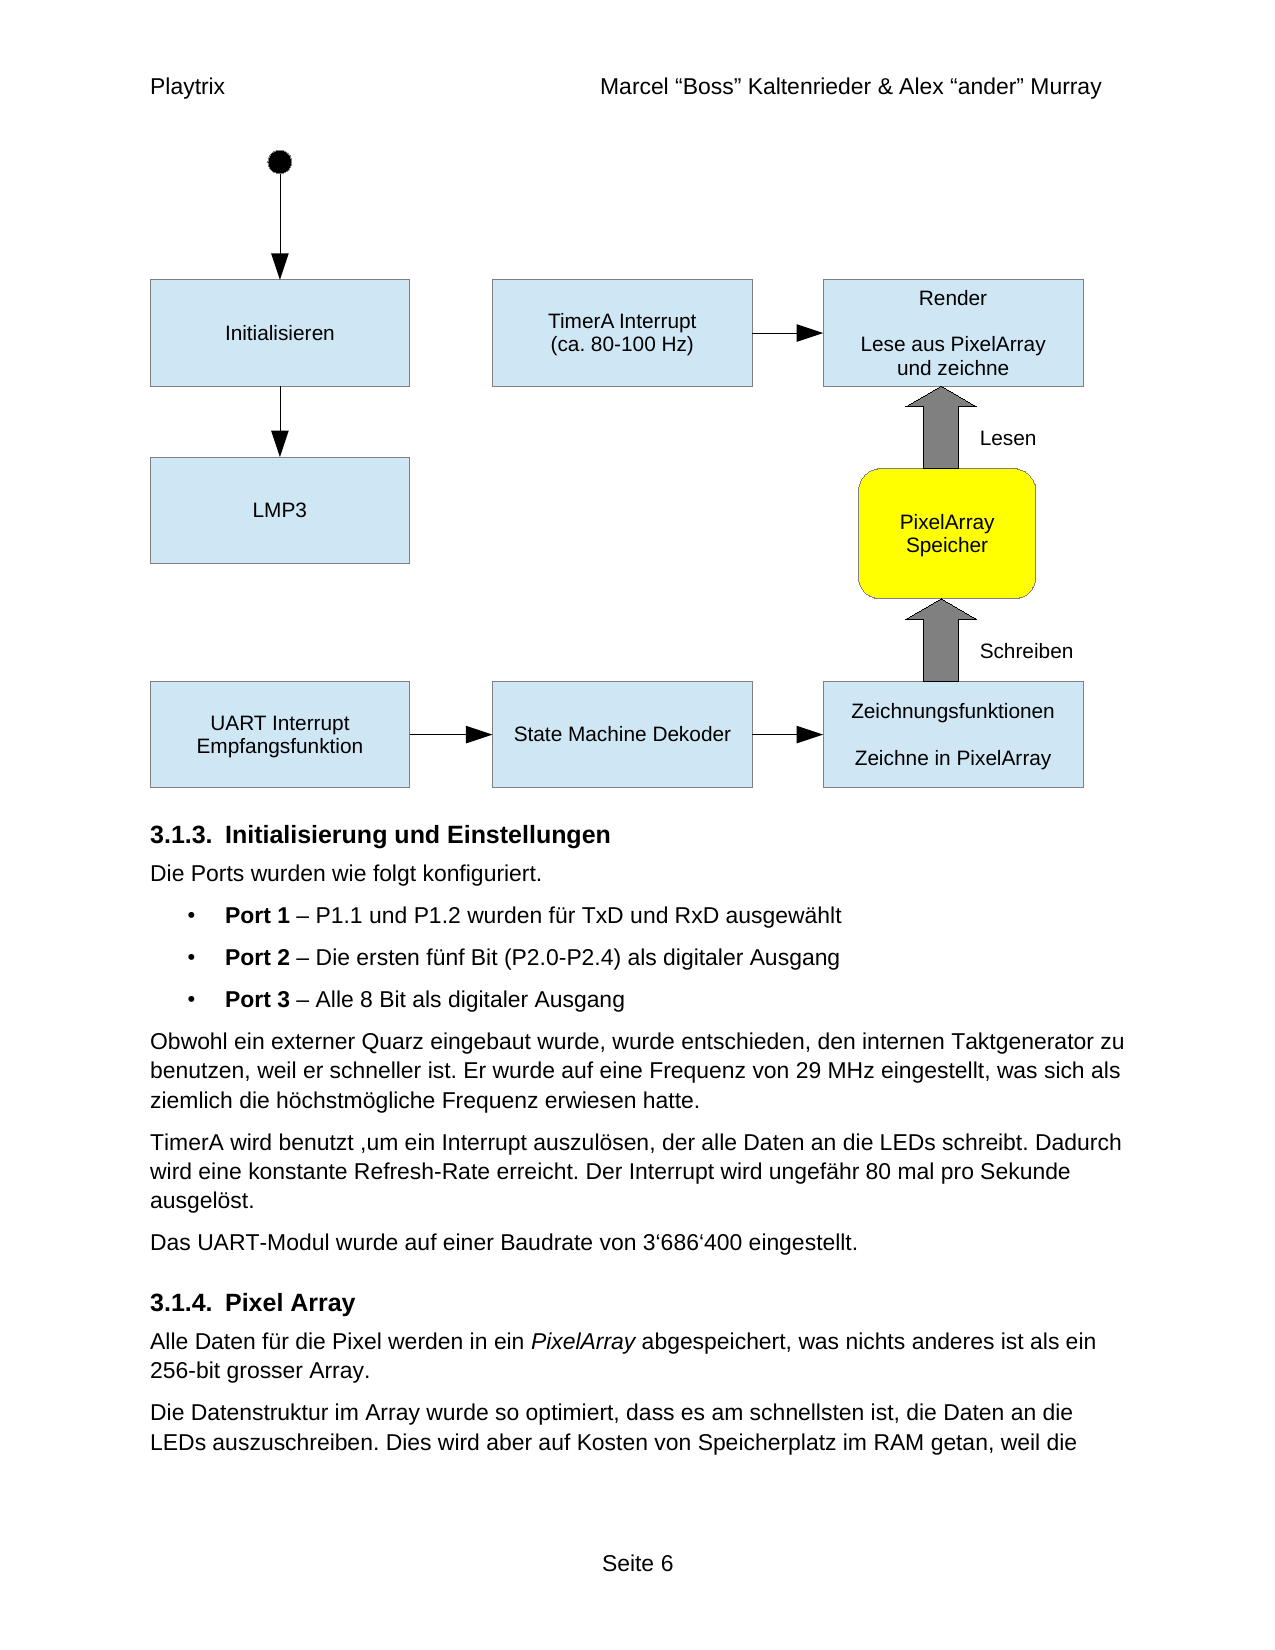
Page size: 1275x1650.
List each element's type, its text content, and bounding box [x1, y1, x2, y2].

text Die Datenstruktur im Array wurde so optimiert, dass es am schnellsten ist, die Daten an die LEDs auszuschreiben. Dies wird aber auf Kosten von Speicherplatz im RAM getan, weil die [150, 1400, 1125, 1455]
text Das UART-Modul wurde auf einer Baudrate von 3‘686‘400 eingestellt. [150, 1230, 1125, 1256]
list Port 2 – Die ersten fünf Bit (P2.0-P2.4) als digitaler Ausgang [187, 945, 1125, 971]
text Die Ports wurden wie folgt konfiguriert. [150, 861, 1125, 887]
list Port 1 – P1.1 und P1.2 wurden für TxD und RxD ausgewählt [187, 903, 1125, 929]
text Obwohl ein externer Quarz eingebaut wurde, wurde entschieden, den internen Taktgenerator zu benutzen, weil er schneller ist. Er wurde auf eine Frequenz von 29 MHz eingestellt, was sich als ziemlich die höchstmögliche Frequenz erwiesen hatte. [150, 1029, 1125, 1113]
list Port 3 – Alle 8 Bit als digitaler Ausgang [187, 987, 1125, 1012]
subtitle Pixel Array [150, 1288, 1125, 1316]
subtitle Initialisierung und Einstellungen [150, 821, 1125, 849]
text Alle Daten für die Pixel werden in ein PixelArray abgespeichert, was nichts anderes ist als ein 256-bit grosser Array. [150, 1329, 1125, 1384]
text TimerA wird benutzt ,um ein Interrupt auszulösen, der alle Daten an die LEDs schreibt. Dadurch wird eine konstante Refresh-Rate erreicht. Der Interrupt wird ungefähr 80 mal pro Sekunde ausgelöst. [150, 1129, 1125, 1214]
